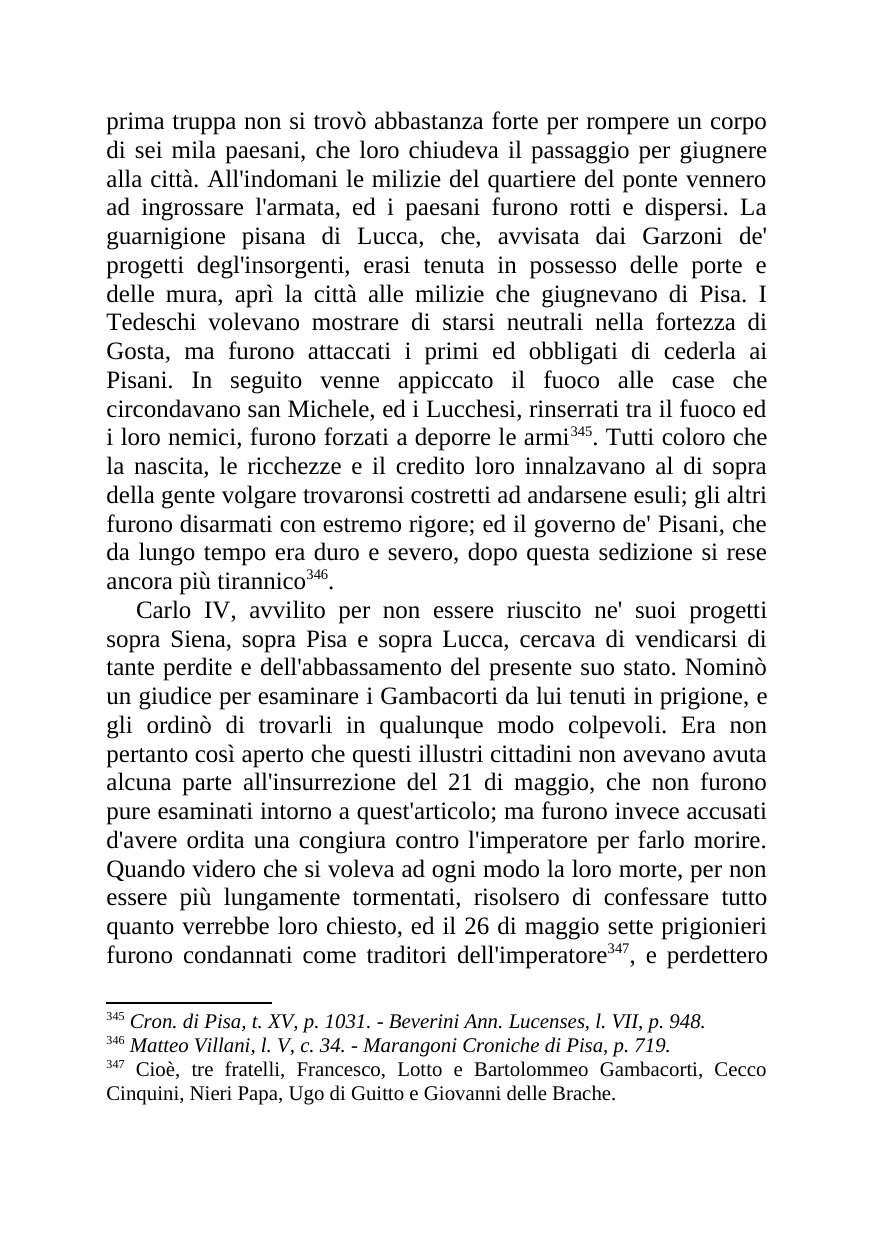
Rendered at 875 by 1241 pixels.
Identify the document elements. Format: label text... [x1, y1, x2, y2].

text prima truppa non si trovò abbastanza forte per rompere un corpo di sei mila paesani, che loro chiudeva il passaggio per giugnere alla città. All'indomani le milizie del quartiere del ponte vennero ad ingrossare l'armata, ed i paesani furono rotti e dispersi. La guarnigione pisana di Lucca, che, avvisata dai Garzoni de' progetti degl'insorgenti, erasi tenuta in possesso delle porte e delle mura, aprì la città alle milizie che giugnevano di Pisa. I Tedeschi volevano mostrare di starsi neutrali nella fortezza di Gosta, ma furono attaccati i primi ed obbligati di cederla ai Pisani. In seguito venne appiccato il fuoco alle case che circondavano san Michele, ed i Lucchesi, rinserrati tra il fuoco ed i loro nemici, furono forzati a deporre le armi. Tutti coloro che la nascita, le ricchezze e il credito loro innalzavano al di sopra della gente volgare trovaronsi costretti ad andarsene esuli; gli altri furono disarmati con estremo rigore; ed il governo de' Pisani, che da lungo tempo era duro e severo, dopo questa sedizione si rese ancora più tirannico. [106, 106, 768, 595]
text Cioè, tre fratelli, Francesco, Lotto e Bartolommeo Gambacorti, Cecco Cinquini, Nieri Papa, Ugo di Guitto e Giovanni delle Brache. [106, 1057, 768, 1105]
text Carlo IV, avvilito per non essere riuscito ne' suoi progetti sopra Siena, sopra Pisa e sopra Lucca, cercava di vendicarsi di tante perdite e dell'abbassamento del presente suo stato. Nominò un giudice per esaminare i Gambacorti da lui tenuti in prigione, e gli ordinò di trovarli in qualunque modo colpevoli. Era non pertanto così aperto che questi illustri cittadini non avevano avuta alcuna parte all'insurrezione del 21 di maggio, che non furono pure esaminati intorno a quest'articolo; ma furono invece accusati d'avere ordita una congiura contro l'imperatore per farlo morire. Quando videro che si voleva ad ogni modo la loro morte, per non essere più lungamente tormentati, risolsero di confessare tutto quanto verrebbe loro chiesto, ed il 26 di maggio sette prigionieri furono condannati come traditori dell'imperatore, e perdettero [106, 595, 768, 969]
text Matteo Villani, l. V, c. 34. - Marangoni Croniche di Pisa, p. 719. [106, 1033, 768, 1057]
text Cron. di Pisa, t. XV, p. 1031. - Beverini Ann. Lucenses, l. VII, p. 948. [106, 1009, 768, 1033]
